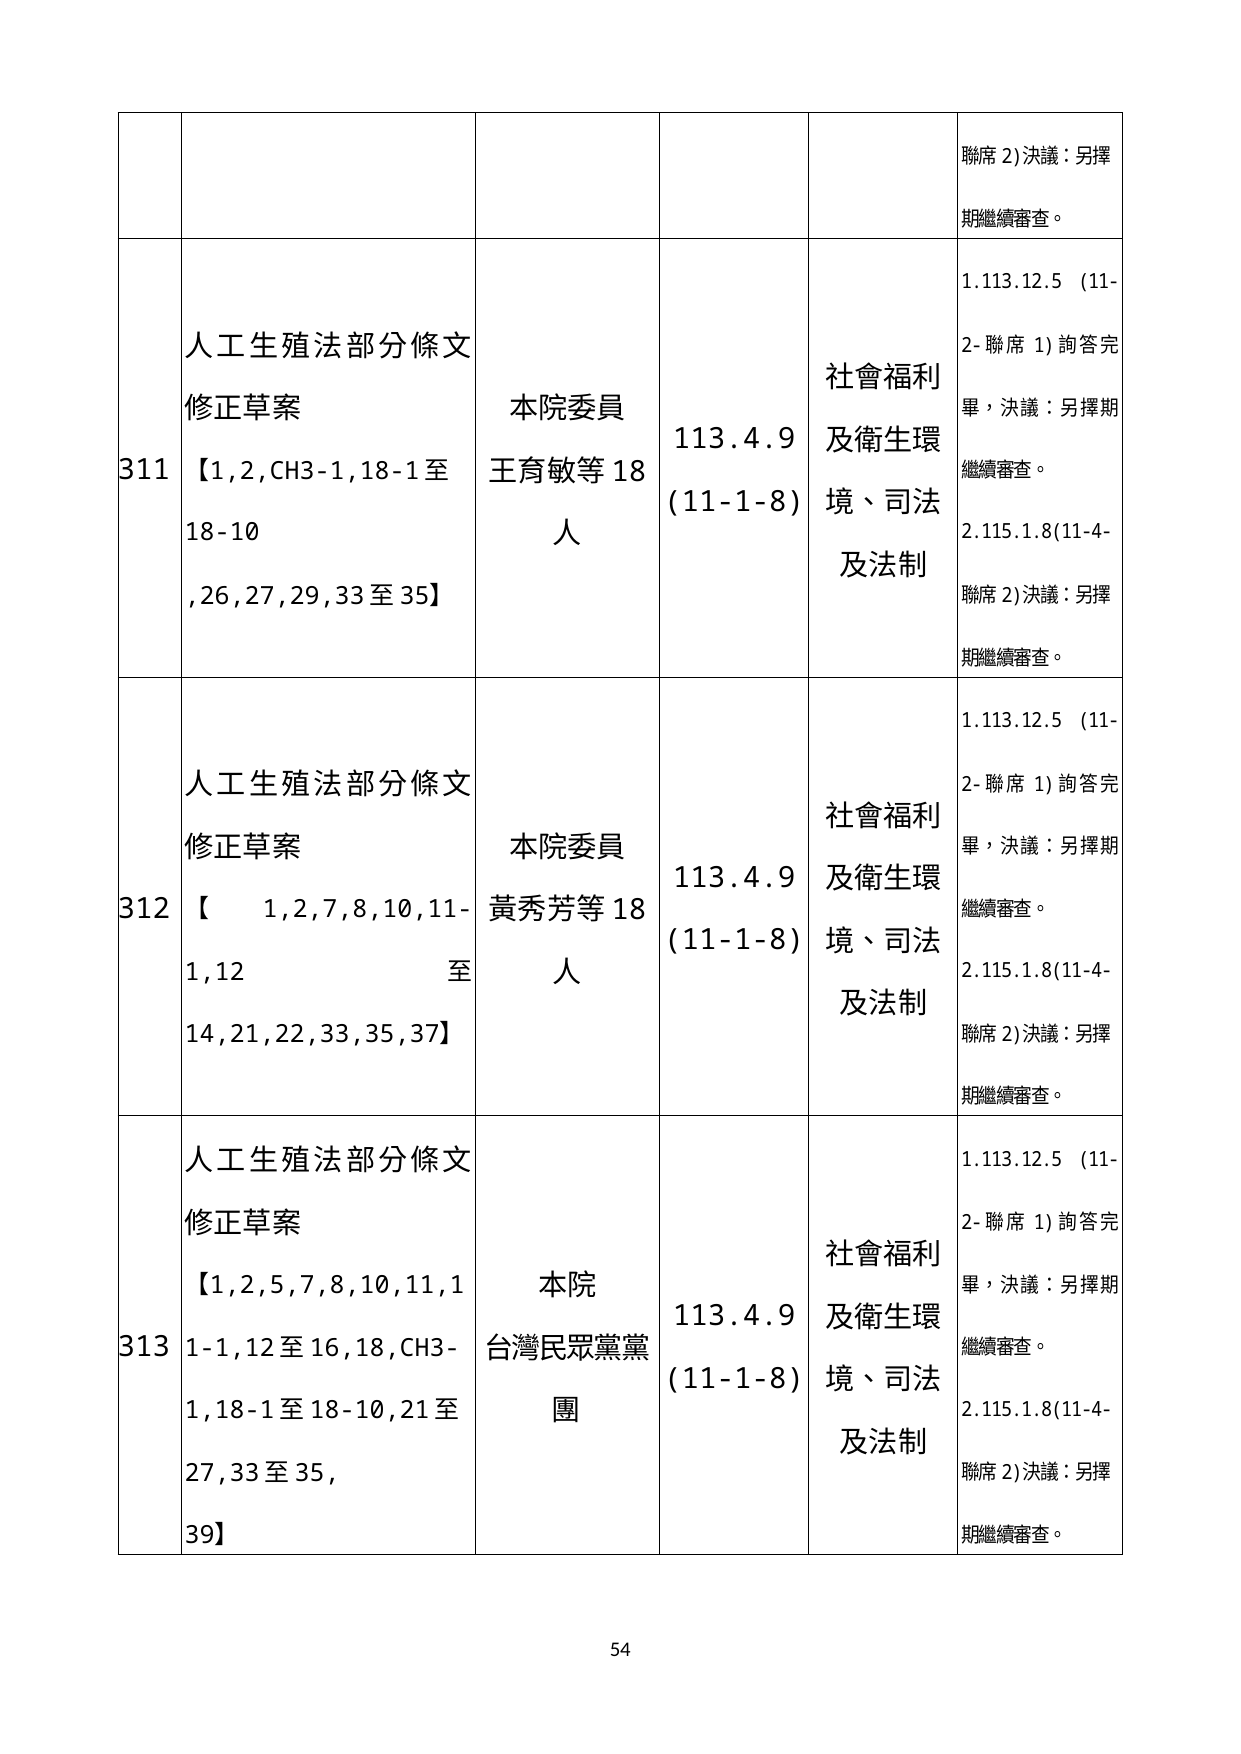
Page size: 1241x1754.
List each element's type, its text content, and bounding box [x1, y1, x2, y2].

table_cell 本院委員 黃秀芳等18人 [476, 678, 659, 1115]
table_cell 社會福利及衛生環境、司法及法制 [809, 678, 957, 1115]
table_cell 113.4.9 (11-1-8) [660, 678, 808, 1115]
table_cell 人工生殖法部分條文修正草案 【1,2,CH3-1,18-1至18-10 ,26,27,29,33至35】 [182, 239, 475, 677]
table_cell 人工生殖法部分條文修正草案 【1,2,5,7,8,10,11,11-1,12至16,18,CH3-1,18-1至18-10,21至27,33至35, 39】 [182, 1116, 475, 1554]
table_cell [119, 239, 181, 677]
table_cell 聯席2)決議：另擇期繼續審查。 [958, 113, 1122, 238]
table_cell [119, 113, 181, 238]
table_cell 社會福利及衛生環境、司法及法制 [809, 1116, 957, 1554]
table_cell 1.113.12.5 (11-2-聯席1)詢答完畢，決議：另擇期繼續審查。 2.115.1.8(11-4-聯席2)決議：另擇期繼續審查。 [958, 239, 1122, 677]
table_cell [119, 678, 181, 1115]
table_cell 人工生殖法部分條文修正草案 【1,2,7,8,10,11-1,12至14,21,22,33,35,37】 [182, 678, 475, 1115]
table_cell 113.4.9 (11-1-8) [660, 239, 808, 677]
table_cell [119, 1116, 181, 1554]
table_cell 社會福利及衛生環境、司法及法制 [809, 239, 957, 677]
table_cell 本院 台灣民眾黨黨團 [476, 1116, 659, 1554]
table_cell [809, 113, 957, 238]
table_cell [182, 113, 475, 238]
table_cell 1.113.12.5 (11-2-聯席1)詢答完畢，決議：另擇期繼續審查。 2.115.1.8(11-4-聯席2)決議：另擇期繼續審查。 [958, 1116, 1122, 1554]
table_cell [660, 113, 808, 238]
table_cell 1.113.12.5 (11-2-聯席1)詢答完畢，決議：另擇期繼續審查。 2.115.1.8(11-4-聯席2)決議：另擇期繼續審查。 [958, 678, 1122, 1115]
table_cell 本院委員 王育敏等18人 [476, 239, 659, 677]
table_cell [476, 113, 659, 238]
table_cell 113.4.9 (11-1-8) [660, 1116, 808, 1554]
